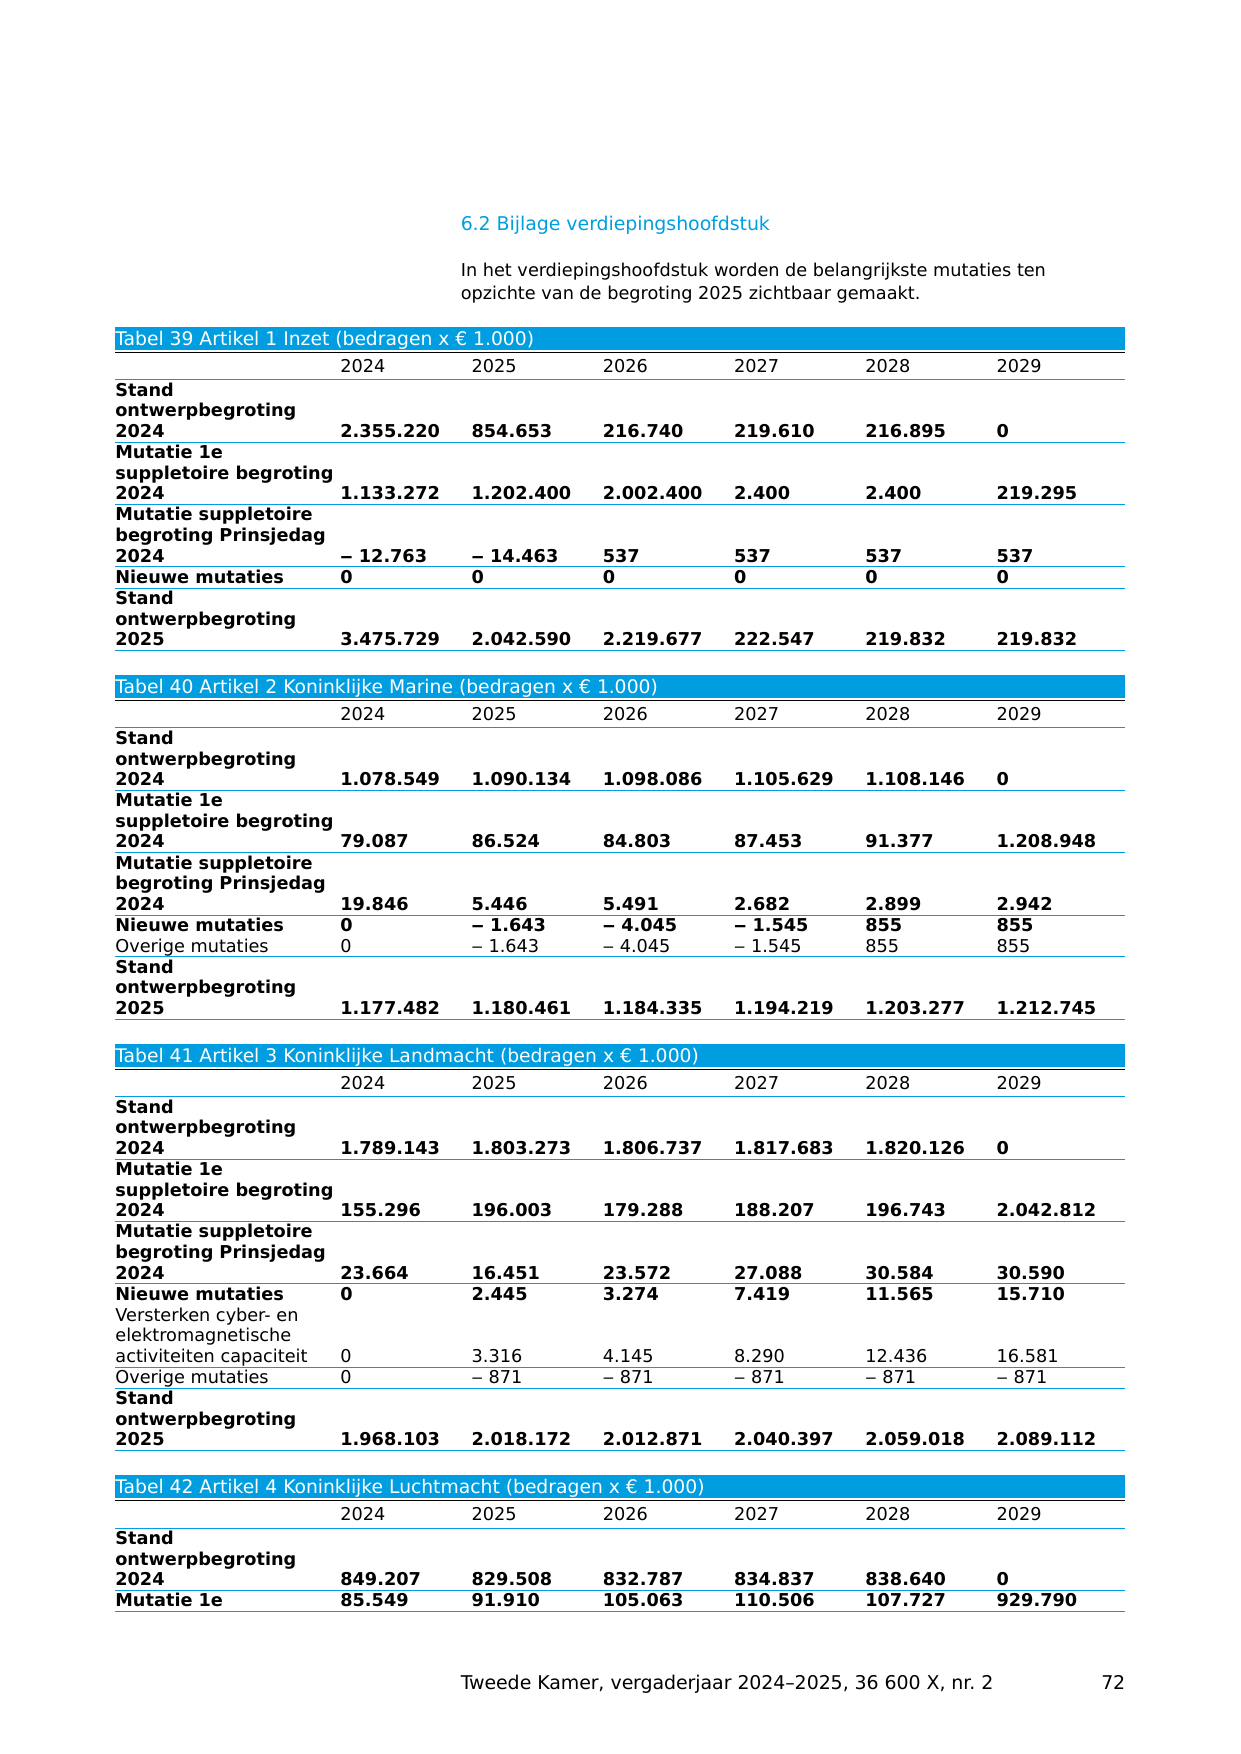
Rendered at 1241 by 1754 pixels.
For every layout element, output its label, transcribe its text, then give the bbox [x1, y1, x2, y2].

table_cell 107.727 [862, 1591, 993, 1611]
table_cell 2.219.677 [600, 589, 731, 650]
table_cell 2029 [994, 701, 1125, 727]
table_cell 155.296 [337, 1160, 468, 1221]
table_cell 0 [731, 567, 862, 587]
table_cell 1.208.948 [994, 791, 1125, 852]
table_cell 537 [731, 505, 862, 566]
table_cell 2028 [862, 353, 993, 379]
table_cell Nieuwe mutaties [115, 567, 337, 587]
table_cell 222.547 [731, 589, 862, 650]
table_cell [115, 353, 337, 379]
table_cell Mutatie 1e suppletoire begroting 2024 [115, 443, 337, 504]
table_cell 855 [862, 936, 993, 956]
table_cell 2027 [731, 701, 862, 727]
table_cell 832.787 [600, 1529, 731, 1590]
table_cell 12.436 [862, 1305, 993, 1366]
table_cell 7.419 [731, 1284, 862, 1304]
table_cell 3.316 [469, 1305, 600, 1366]
table_cell 2027 [731, 1070, 862, 1096]
table_cell 179.288 [600, 1160, 731, 1221]
table_cell [115, 701, 337, 727]
table_cell 2028 [862, 1501, 993, 1527]
table_cell 2029 [994, 1501, 1125, 1527]
table_cell 2027 [731, 1501, 862, 1527]
table_cell 0 [994, 567, 1125, 587]
table_cell 0 [862, 567, 993, 587]
title 6.2 Bijlage verdiepingshoofdstuk [461, 213, 1125, 235]
table_cell ‒ 14.463 [469, 505, 600, 566]
table_cell Mutatie 1e suppletoire begroting 2024 [115, 1160, 337, 1221]
table_cell 1.108.146 [862, 728, 993, 790]
table_cell ‒ 871 [994, 1368, 1125, 1387]
table_cell 5.446 [469, 853, 600, 914]
table_cell 2.445 [469, 1284, 600, 1304]
table_cell Mutatie 1e suppletoire begroting 2024 [115, 791, 337, 852]
table_cell 855 [994, 936, 1125, 956]
table_cell 537 [994, 505, 1125, 566]
table_cell 849.207 [337, 1529, 468, 1590]
table_cell 2.040.397 [731, 1389, 862, 1450]
table_cell ‒ 1.545 [731, 916, 862, 936]
table_cell 0 [337, 1305, 468, 1366]
table_cell 0 [337, 936, 468, 956]
table_cell ‒ 871 [731, 1368, 862, 1387]
table_cell ‒ 12.763 [337, 505, 468, 566]
table_cell Mutatie 1e [115, 1591, 337, 1611]
table_cell 1.078.549 [337, 728, 468, 790]
table_cell 2026 [600, 701, 731, 727]
table_cell 0 [337, 916, 468, 936]
table_cell Stand ontwerpbegroting 2024 [115, 1097, 337, 1158]
table_cell 1.789.143 [337, 1097, 468, 1158]
table_cell 188.207 [731, 1160, 862, 1221]
table_cell 110.506 [731, 1591, 862, 1611]
table_cell Overige mutaties [115, 1368, 337, 1387]
table_cell 2028 [862, 1070, 993, 1096]
table_cell 2025 [469, 701, 600, 727]
table_cell ‒ 1.545 [731, 936, 862, 956]
table_cell Mutatie suppletoire begroting Prinsjedag 2024 [115, 1222, 337, 1283]
table_cell 30.584 [862, 1222, 993, 1283]
table_cell 2.400 [731, 443, 862, 504]
table_cell ‒ 1.643 [469, 936, 600, 956]
table_cell 219.832 [994, 589, 1125, 650]
table_cell 2.089.112 [994, 1389, 1125, 1450]
table_cell 3.475.729 [337, 589, 468, 650]
table_cell [115, 1501, 337, 1527]
text In het verdiepingshoofdstuk worden de belangrijkste mutaties ten opzichte van de begroting 2025 zichtbaar gemaakt. [461, 258, 1125, 304]
table_cell 1.817.683 [731, 1097, 862, 1158]
table_cell 91.910 [469, 1591, 600, 1611]
table_cell 1.820.126 [862, 1097, 993, 1158]
table_cell 1.806.737 [600, 1097, 731, 1158]
table_cell 0 [600, 567, 731, 587]
table_cell 537 [862, 505, 993, 566]
table_cell 1.105.629 [731, 728, 862, 790]
table_cell 2027 [731, 353, 862, 379]
table_cell 838.640 [862, 1529, 993, 1590]
table_cell ‒ 1.643 [469, 916, 600, 936]
table_cell 216.895 [862, 380, 993, 441]
table_cell 27.088 [731, 1222, 862, 1283]
table_cell 196.743 [862, 1160, 993, 1221]
table_cell 0 [337, 1368, 468, 1387]
table_cell 91.377 [862, 791, 993, 852]
table_cell 2.042.812 [994, 1160, 1125, 1221]
table_cell 2026 [600, 353, 731, 379]
table_cell Overige mutaties [115, 936, 337, 956]
table_cell 2.400 [862, 443, 993, 504]
table_cell 0 [994, 380, 1125, 441]
table_cell Stand ontwerpbegroting 2024 [115, 380, 337, 441]
table_cell 219.610 [731, 380, 862, 441]
table_cell 0 [337, 1284, 468, 1304]
table_cell Versterken cyber- en elektromagnetische activiteiten capaciteit [115, 1305, 337, 1366]
table_cell 834.837 [731, 1529, 862, 1590]
table_cell ‒ 871 [600, 1368, 731, 1387]
table_cell ‒ 4.045 [600, 916, 731, 936]
table_cell 5.491 [600, 853, 731, 914]
table_cell Nieuwe mutaties [115, 1284, 337, 1304]
table_cell ‒ 871 [862, 1368, 993, 1387]
table_cell 1.180.461 [469, 957, 600, 1019]
table_cell 105.063 [600, 1591, 731, 1611]
table_cell Stand ontwerpbegroting 2024 [115, 1529, 337, 1590]
table_cell 855 [994, 916, 1125, 936]
table_cell 2.042.590 [469, 589, 600, 650]
table_cell 23.664 [337, 1222, 468, 1283]
table_cell 854.653 [469, 380, 600, 441]
table_cell 829.508 [469, 1529, 600, 1590]
table_cell 2029 [994, 1070, 1125, 1096]
table_cell 2.682 [731, 853, 862, 914]
table_cell 1.177.482 [337, 957, 468, 1019]
table_cell 219.295 [994, 443, 1125, 504]
table_cell Stand ontwerpbegroting 2024 [115, 728, 337, 790]
table_cell 0 [994, 1097, 1125, 1158]
table_cell Mutatie suppletoire begroting Prinsjedag 2024 [115, 853, 337, 914]
table_cell 0 [469, 567, 600, 587]
table_cell 1.133.272 [337, 443, 468, 504]
table_cell 0 [337, 567, 468, 587]
table_cell 2.059.018 [862, 1389, 993, 1450]
table_cell 216.740 [600, 380, 731, 441]
table_cell 84.803 [600, 791, 731, 852]
table_cell 929.790 [994, 1591, 1125, 1611]
table_cell 196.003 [469, 1160, 600, 1221]
table_cell 2024 [337, 1070, 468, 1096]
table_cell Mutatie suppletoire begroting Prinsjedag 2024 [115, 505, 337, 566]
table_cell 2024 [337, 701, 468, 727]
table_cell 87.453 [731, 791, 862, 852]
table_cell 1.194.219 [731, 957, 862, 1019]
table_cell 86.524 [469, 791, 600, 852]
table_cell 2.002.400 [600, 443, 731, 504]
table_cell 2025 [469, 1070, 600, 1096]
table_cell 23.572 [600, 1222, 731, 1283]
table_cell 1.803.273 [469, 1097, 600, 1158]
table_cell 855 [862, 916, 993, 936]
table_cell ‒ 871 [469, 1368, 600, 1387]
table_cell 8.290 [731, 1305, 862, 1366]
table_cell 2026 [600, 1501, 731, 1527]
table_cell ‒ 4.045 [600, 936, 731, 956]
table_cell 1.212.745 [994, 957, 1125, 1019]
table_cell Stand ontwerpbegroting 2025 [115, 957, 337, 1019]
table_cell Nieuwe mutaties [115, 916, 337, 936]
table_cell 2.942 [994, 853, 1125, 914]
table_cell 85.549 [337, 1591, 468, 1611]
table_cell Stand ontwerpbegroting 2025 [115, 1389, 337, 1450]
table_cell 15.710 [994, 1284, 1125, 1304]
table_cell 537 [600, 505, 731, 566]
table_cell 0 [994, 728, 1125, 790]
table_cell 2.012.871 [600, 1389, 731, 1450]
table_cell 4.145 [600, 1305, 731, 1366]
table_cell 11.565 [862, 1284, 993, 1304]
table_cell 2025 [469, 1501, 600, 1527]
table_cell 79.087 [337, 791, 468, 852]
table_cell Stand ontwerpbegroting 2025 [115, 589, 337, 650]
table_cell 1.968.103 [337, 1389, 468, 1450]
table_cell 16.581 [994, 1305, 1125, 1366]
table_cell 2025 [469, 353, 600, 379]
table_cell 16.451 [469, 1222, 600, 1283]
table_cell 2.355.220 [337, 380, 468, 441]
table_cell 219.832 [862, 589, 993, 650]
table_cell [115, 1070, 337, 1096]
table_cell 1.202.400 [469, 443, 600, 504]
table_cell 2029 [994, 353, 1125, 379]
table_cell 3.274 [600, 1284, 731, 1304]
table_cell 1.203.277 [862, 957, 993, 1019]
table_cell 19.846 [337, 853, 468, 914]
table_cell 2026 [600, 1070, 731, 1096]
table_cell 2024 [337, 353, 468, 379]
table_cell 30.590 [994, 1222, 1125, 1283]
table_cell 1.184.335 [600, 957, 731, 1019]
table_cell 2.899 [862, 853, 993, 914]
table_cell 0 [994, 1529, 1125, 1590]
table_cell 2028 [862, 701, 993, 727]
table_cell 2024 [337, 1501, 468, 1527]
table_cell 1.098.086 [600, 728, 731, 790]
table_cell 1.090.134 [469, 728, 600, 790]
table_cell 2.018.172 [469, 1389, 600, 1450]
